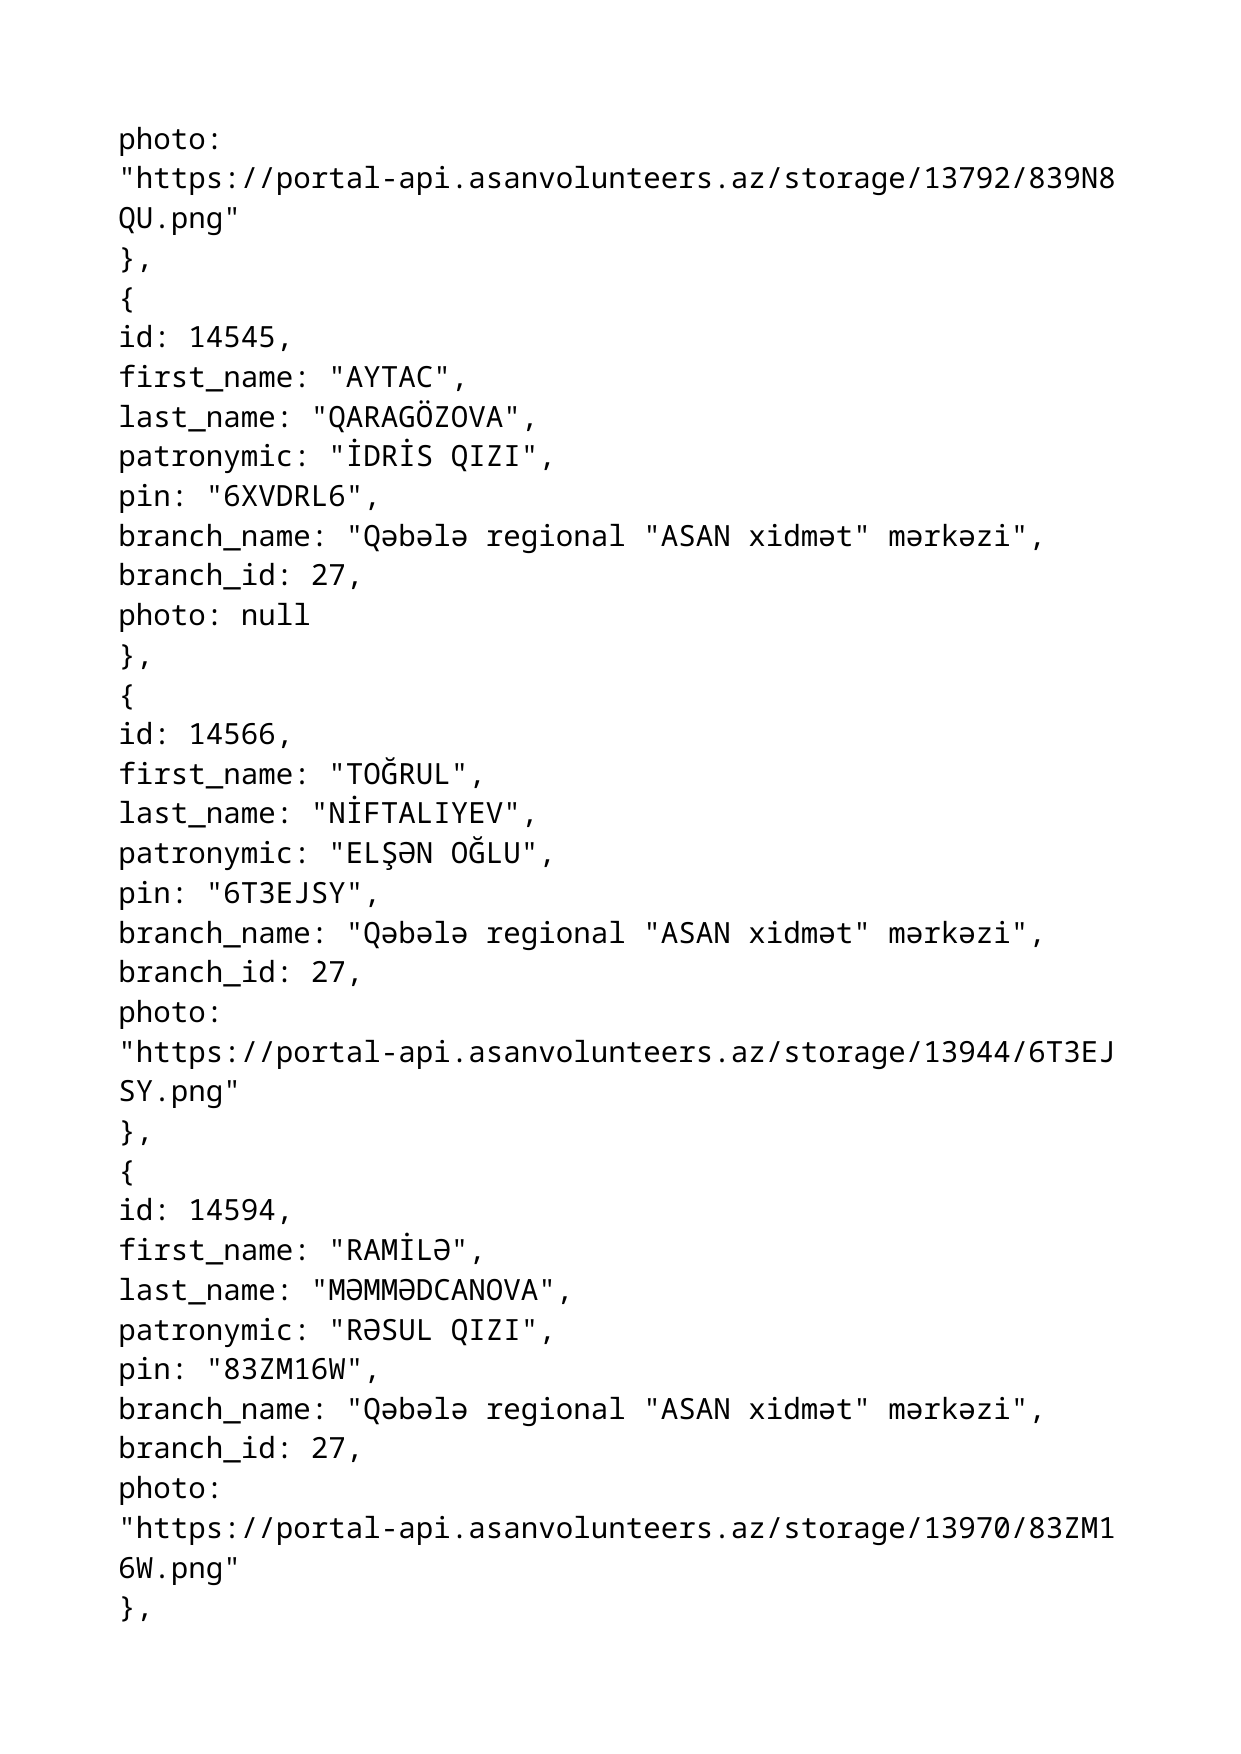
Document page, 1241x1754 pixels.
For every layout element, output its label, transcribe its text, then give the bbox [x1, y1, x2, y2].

text first_name: "TOĞRUL", [118, 753, 1122, 793]
text patronymic: "İDRİS QIZI", [118, 436, 1122, 475]
text branch_name: "Qəbələ regional "ASAN xidmət" mərkəzi", [118, 515, 1122, 555]
text pin: "6T3EJSY", [118, 872, 1122, 912]
text first_name: "AYTAC", [118, 356, 1122, 396]
text photo: "https://portal-api.asanvolunteers.az/storage/13944/6T3EJSY.png" [118, 991, 1122, 1110]
text branch_id: 27, [118, 555, 1122, 594]
text id: 14566, [118, 713, 1122, 753]
text pin: "83ZM16W", [118, 1348, 1122, 1388]
text branch_name: "Qəbələ regional "ASAN xidmət" mərkəzi", [118, 912, 1122, 952]
text }, [118, 1110, 1122, 1150]
text branch_id: 27, [118, 952, 1122, 991]
text branch_name: "Qəbələ regional "ASAN xidmət" mərkəzi", [118, 1388, 1122, 1428]
text id: 14594, [118, 1190, 1122, 1229]
text { [118, 674, 1122, 713]
text photo: "https://portal-api.asanvolunteers.az/storage/13792/839N8QU.png" [118, 118, 1122, 237]
text }, [118, 1587, 1122, 1626]
text first_name: "RAMİLƏ", [118, 1229, 1122, 1269]
text patronymic: "RƏSUL QIZI", [118, 1309, 1122, 1348]
text last_name: "MƏMMƏDCANOVA", [118, 1269, 1122, 1309]
text last_name: "NİFTALIYEV", [118, 793, 1122, 832]
text }, [118, 237, 1122, 277]
text patronymic: "ELŞƏN OĞLU", [118, 832, 1122, 872]
text pin: "6XVDRL6", [118, 475, 1122, 515]
text }, [118, 634, 1122, 674]
text photo: "https://portal-api.asanvolunteers.az/storage/13970/83ZM16W.png" [118, 1467, 1122, 1587]
text last_name: "QARAGÖZOVA", [118, 396, 1122, 436]
text photo: null [118, 594, 1122, 634]
text { [118, 1150, 1122, 1190]
text id: 14545, [118, 317, 1122, 356]
text branch_id: 27, [118, 1428, 1122, 1467]
text { [118, 277, 1122, 317]
